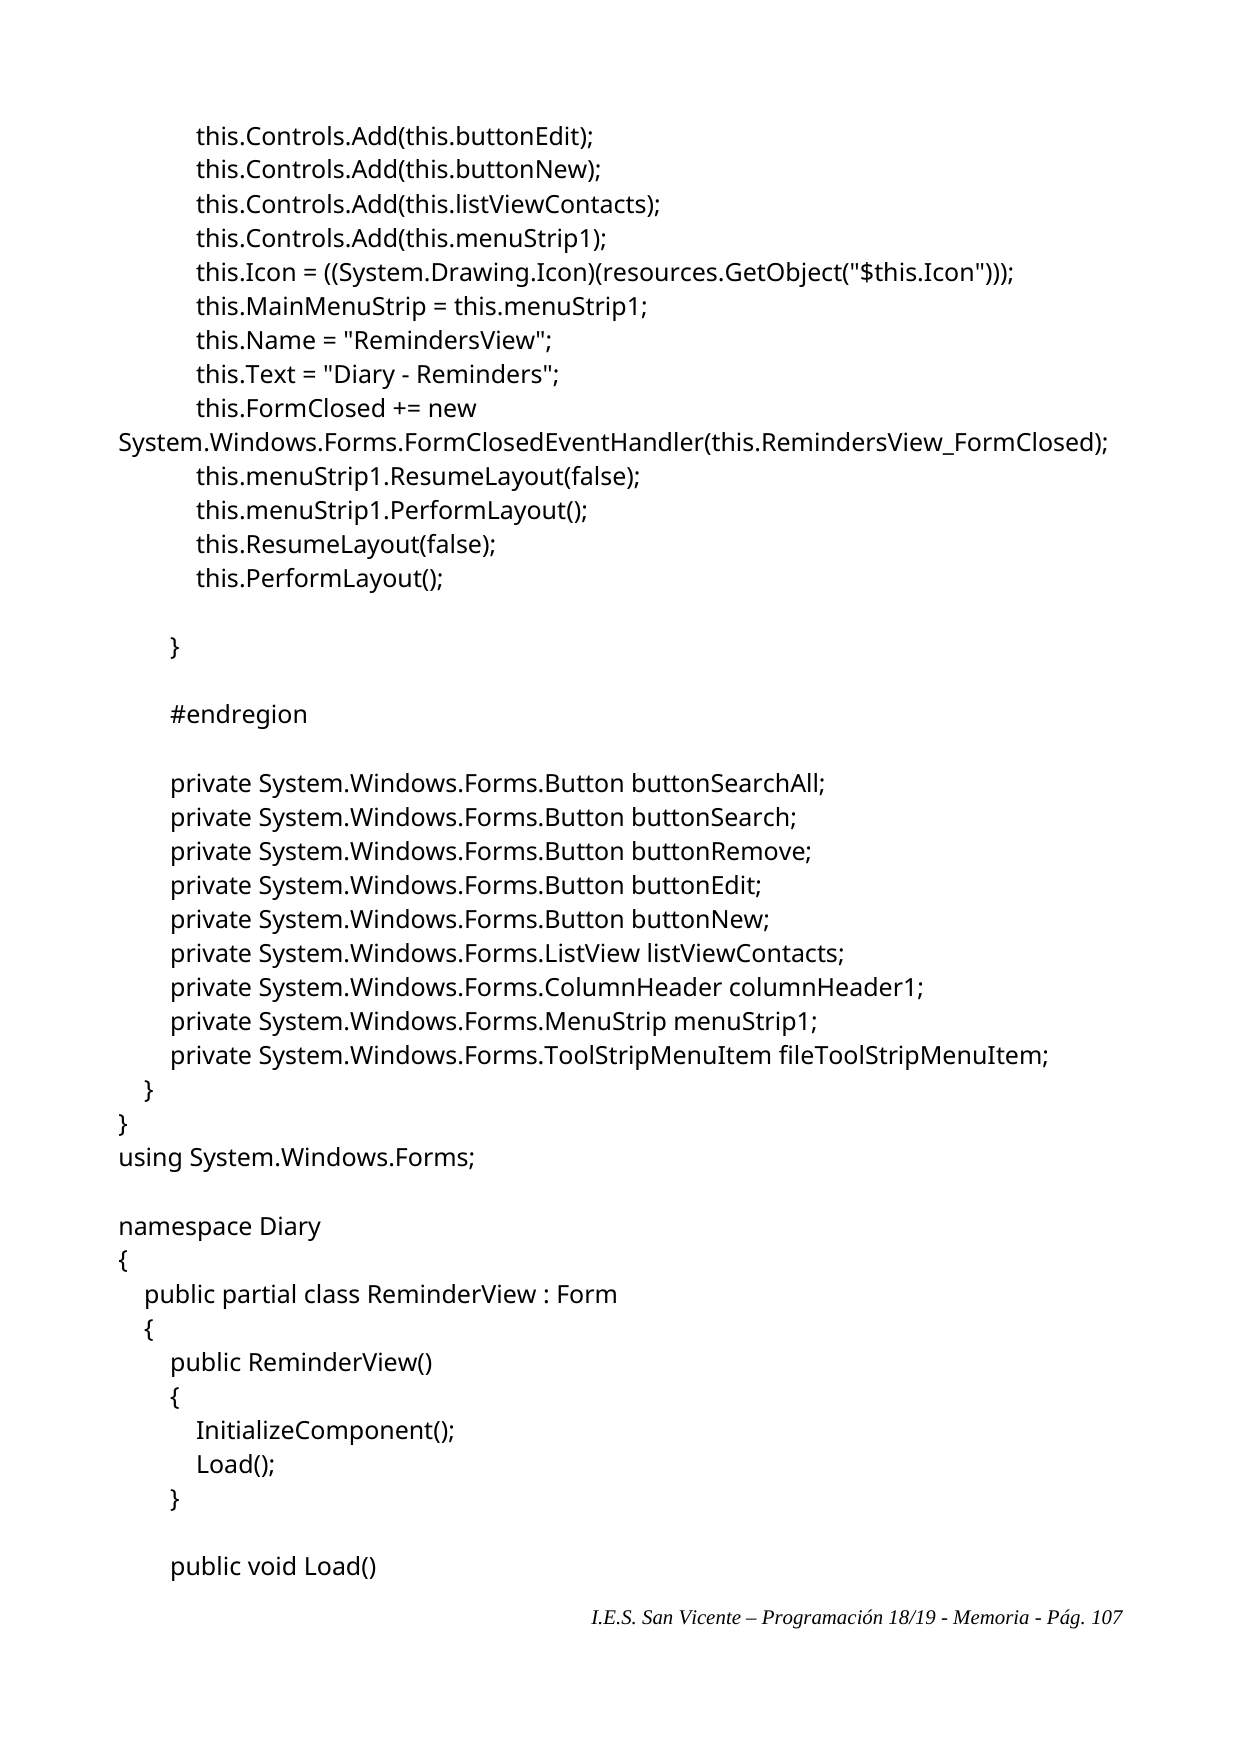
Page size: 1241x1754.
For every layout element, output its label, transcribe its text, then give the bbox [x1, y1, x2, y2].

text } [118, 1106, 1122, 1140]
text private System.Windows.Forms.ListView listViewContacts; [118, 936, 1122, 970]
text this.Controls.Add(this.listViewContacts); [118, 186, 1122, 220]
text this.Text = "Diary - Reminders"; [118, 357, 1122, 391]
text private System.Windows.Forms.Button buttonNew; [118, 902, 1122, 936]
text } [118, 629, 1122, 663]
text private System.Windows.Forms.Button buttonRemove; [118, 833, 1122, 867]
text this.Name = "RemindersView"; [118, 322, 1122, 357]
text private System.Windows.Forms.ToolStripMenuItem fileToolStripMenuItem; [118, 1038, 1122, 1072]
text private System.Windows.Forms.MenuStrip menuStrip1; [118, 1004, 1122, 1038]
text private System.Windows.Forms.Button buttonEdit; [118, 867, 1122, 902]
text this.Controls.Add(this.buttonNew); [118, 152, 1122, 186]
text this.menuStrip1.ResumeLayout(false); [118, 459, 1122, 493]
text Load(); [118, 1447, 1122, 1481]
text this.Icon = ((System.Drawing.Icon)(resources.GetObject("$this.Icon"))); [118, 254, 1122, 288]
text } [118, 1481, 1122, 1515]
text this.PerformLayout(); [118, 561, 1122, 595]
text private System.Windows.Forms.ColumnHeader columnHeader1; [118, 970, 1122, 1004]
text this.Controls.Add(this.menuStrip1); [118, 220, 1122, 254]
text { [118, 1310, 1122, 1344]
text public ReminderView() [118, 1344, 1122, 1378]
text using System.Windows.Forms; [118, 1140, 1122, 1174]
text } [118, 1072, 1122, 1106]
text private System.Windows.Forms.Button buttonSearch; [118, 799, 1122, 833]
text private System.Windows.Forms.Button buttonSearchAll; [118, 765, 1122, 799]
text this.FormClosed += new System.Windows.Forms.FormClosedEventHandler(this.RemindersView_FormClosed); [118, 391, 1122, 459]
text public void Load() [118, 1549, 1122, 1583]
text this.MainMenuStrip = this.menuStrip1; [118, 288, 1122, 322]
text #endregion [118, 697, 1122, 731]
text namespace Diary [118, 1208, 1122, 1242]
text { [118, 1242, 1122, 1276]
text this.Controls.Add(this.buttonEdit); [118, 118, 1122, 152]
text this.ResumeLayout(false); [118, 527, 1122, 561]
text this.menuStrip1.PerformLayout(); [118, 493, 1122, 527]
text public partial class ReminderView : Form [118, 1276, 1122, 1310]
text InitializeComponent(); [118, 1412, 1122, 1447]
text { [118, 1378, 1122, 1412]
